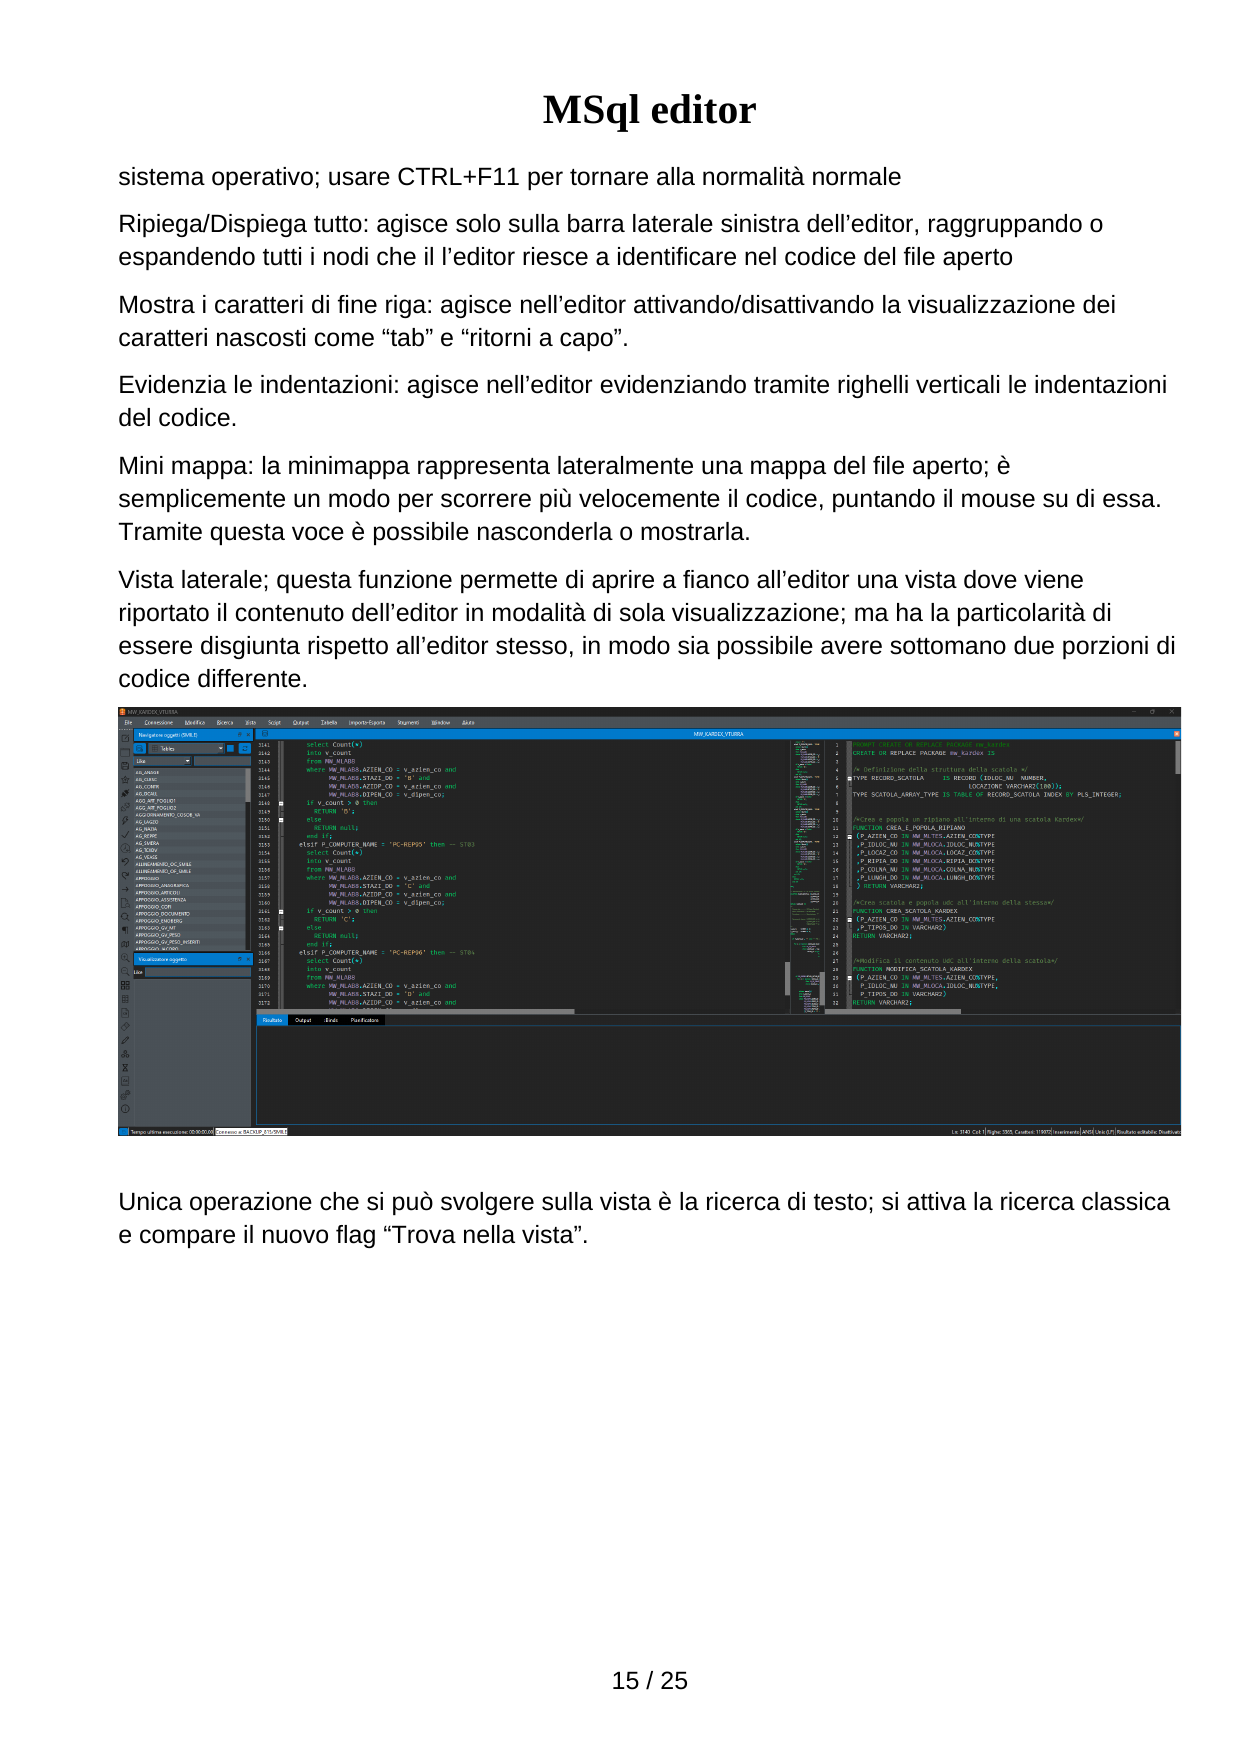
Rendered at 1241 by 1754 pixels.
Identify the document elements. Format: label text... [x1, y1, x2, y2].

text Mostra i caratteri di fine riga: agisce nell’editor attivando/disattivando la visualizzazione dei caratteri nascosti come “tab” e “ritorni a capo”. [118, 290, 1181, 351]
text Evidenzia le indentazioni: agisce nell’editor evidenziando tramite righelli verticali le indentazioni del codice. [118, 370, 1181, 432]
picture [118, 707, 1182, 1136]
text Mini mappa: la minimappa rappresenta lateralmente una mappa del file aperto; è semplicemente un modo per scorrere più velocemente il codice, puntando il mouse su di essa. Tramite questa voce è possibile nasconderla o mostrarla. [118, 451, 1181, 546]
text sistema operativo; usare CTRL+F11 per tornare alla normalità normale [118, 161, 1181, 190]
text Ripiega/Dispiega tutto: agisce solo sulla barra laterale sinistra dell’editor, raggruppando o espandendo tutti i nodi che il l’editor riesce a identificare nel codice del file aperto [118, 209, 1181, 271]
text Unica operazione che si può svolgere sulla vista è la ricerca di testo; si attiva la ricerca classica e compare il nuovo flag “Trova nella vista”. [118, 1187, 1181, 1249]
text Vista laterale; questa funzione permette di aprire a fianco all’editor una vista dove viene riportato il contenuto dell’editor in modalità di sola visualizzazione; ma ha la particolarità di essere disgiunta rispetto all’editor stesso, in modo sia possibile avere sottomano due porzioni di codice differente. [118, 564, 1181, 692]
